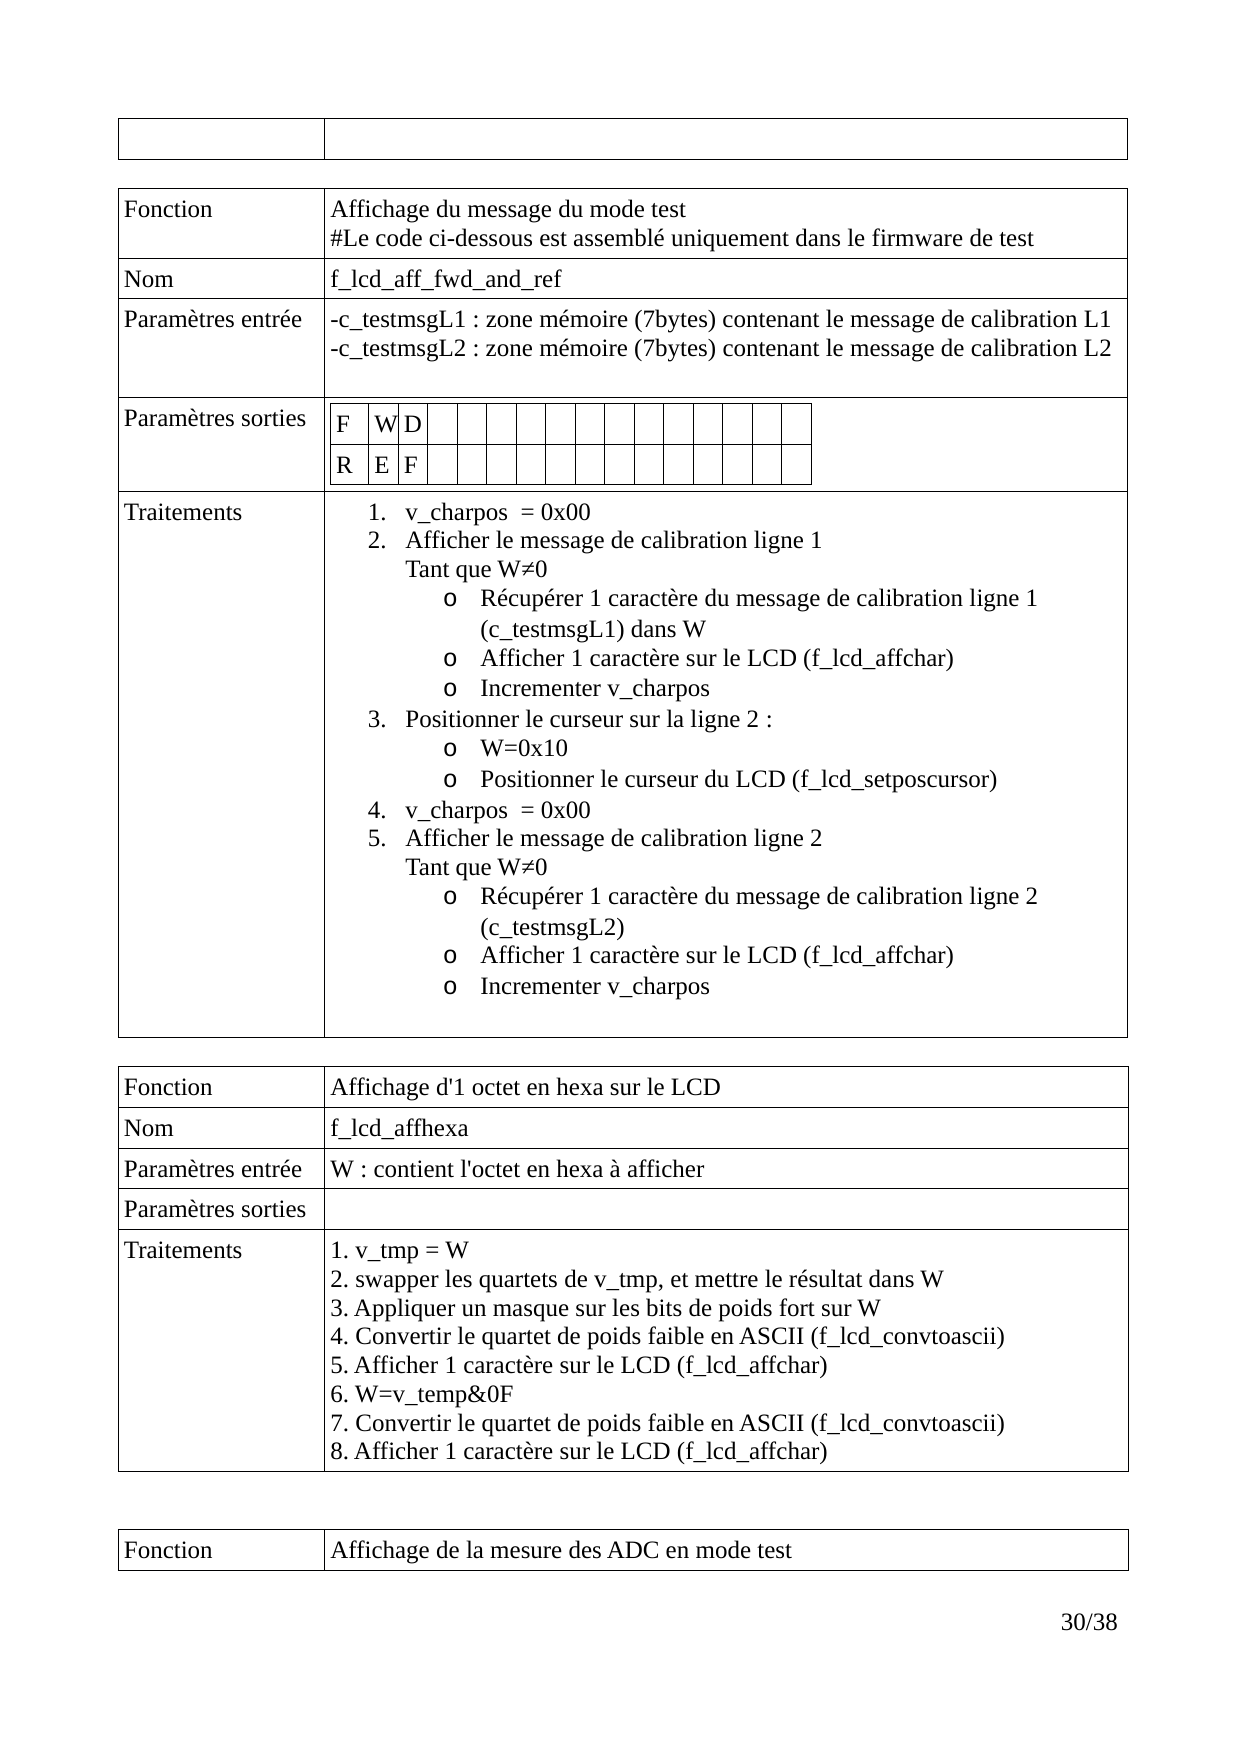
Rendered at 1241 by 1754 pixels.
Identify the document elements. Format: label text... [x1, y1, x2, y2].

table_cell E [369, 445, 398, 484]
table_header [546, 404, 575, 443]
table_cell [694, 445, 722, 484]
table_header Affichage de la mesure des ADC en mode test [325, 1530, 1128, 1570]
table_cell Paramètres entrée [119, 1149, 324, 1188]
table_header [753, 404, 781, 443]
table_header [576, 404, 604, 443]
table_header Affichage d'1 octet en hexa sur le LCD [325, 1067, 1128, 1107]
table_header [723, 404, 752, 443]
table_cell [487, 445, 516, 484]
table_cell [782, 445, 811, 484]
table_cell W : contient l'octet en hexa à afficher [325, 1149, 1128, 1188]
table_cell -c_testmsgL1 : zone mémoire (7bytes) contenant le message de calibration L1 -c_testmsgL2 : zone mémoire (7bytes) contenant le message de calibration L2 [325, 299, 1127, 397]
table_cell [605, 445, 634, 484]
table_cell v_charpos = 0x00 Afficher le message de calibration ligne 1 Tant que W≠0 Récupérer 1 caractère du message de calibration ligne 1 (c_testmsgL1) dans W Afficher 1 caractère sur le LCD (f_lcd_affchar) Incrementer v_charpos Positionner le curseur sur la ligne 2 : W=0x10 Positionner le curseur du LCD (f_lcd_setposcursor) v_charpos = 0x00 Afficher le message de calibration ligne 2 Tant que W≠0 Récupérer 1 caractère du message de calibration ligne 2 (c_testmsgL2) Afficher 1 caractère sur le LCD (f_lcd_affchar) Incrementer v_charpos [325, 492, 1127, 1037]
table_cell [325, 1189, 1128, 1229]
table_cell f_lcd_aff_fwd_and_ref [325, 259, 1127, 298]
table_cell Nom [119, 1108, 324, 1147]
table_cell [325, 119, 1127, 159]
table_cell Paramètres sorties [119, 1189, 324, 1229]
table_header W [369, 404, 398, 443]
table_header Affichage du message du mode test #Le code ci-dessous est assemblé uniquement dans le firmware de test [325, 189, 1127, 258]
table_header Fonction [119, 1067, 324, 1107]
table_cell F [399, 445, 427, 484]
table_cell [428, 445, 457, 484]
table_cell [576, 445, 604, 484]
table_cell [753, 445, 781, 484]
table_cell [635, 445, 663, 484]
table_header [782, 404, 811, 443]
table_cell [664, 445, 693, 484]
table_cell 1. v_tmp = W 2. swapper les quartets de v_tmp, et mettre le résultat dans W 3. Appliquer un masque sur les bits de poids fort sur W 4. Convertir le quartet de poids faible en ASCII (f_lcd_convtoascii) 5. Afficher 1 caractère sur le LCD (f_lcd_affchar) 6. W=v_temp&0F 7. Convertir le quartet de poids faible en ASCII (f_lcd_convtoascii) 8. Afficher 1 caractère sur le LCD (f_lcd_affchar) [325, 1230, 1128, 1471]
table_cell [723, 445, 752, 484]
table_header [664, 404, 693, 443]
table_header Fonction [119, 1530, 324, 1570]
table_header Fonction [119, 189, 324, 258]
table_header F [331, 404, 368, 443]
table_cell [458, 445, 486, 484]
table_header [635, 404, 663, 443]
table_cell Traitements [119, 492, 324, 1037]
table_header [694, 404, 722, 443]
table_cell Traitements [119, 1230, 324, 1471]
table_cell R [331, 445, 368, 484]
table_cell Paramètres sorties [119, 398, 324, 491]
table_header D [399, 404, 427, 443]
table_cell f_lcd_affhexa [325, 1108, 1128, 1147]
table_cell [119, 119, 324, 159]
table_header [458, 404, 486, 443]
table_header [428, 404, 457, 443]
table_header [517, 404, 545, 443]
table_cell Nom [119, 259, 324, 298]
table_cell [325, 398, 1127, 491]
table_header [605, 404, 634, 443]
table_cell [546, 445, 575, 484]
table_cell [517, 445, 545, 484]
table_cell Paramètres entrée [119, 299, 324, 397]
table_header [487, 404, 516, 443]
